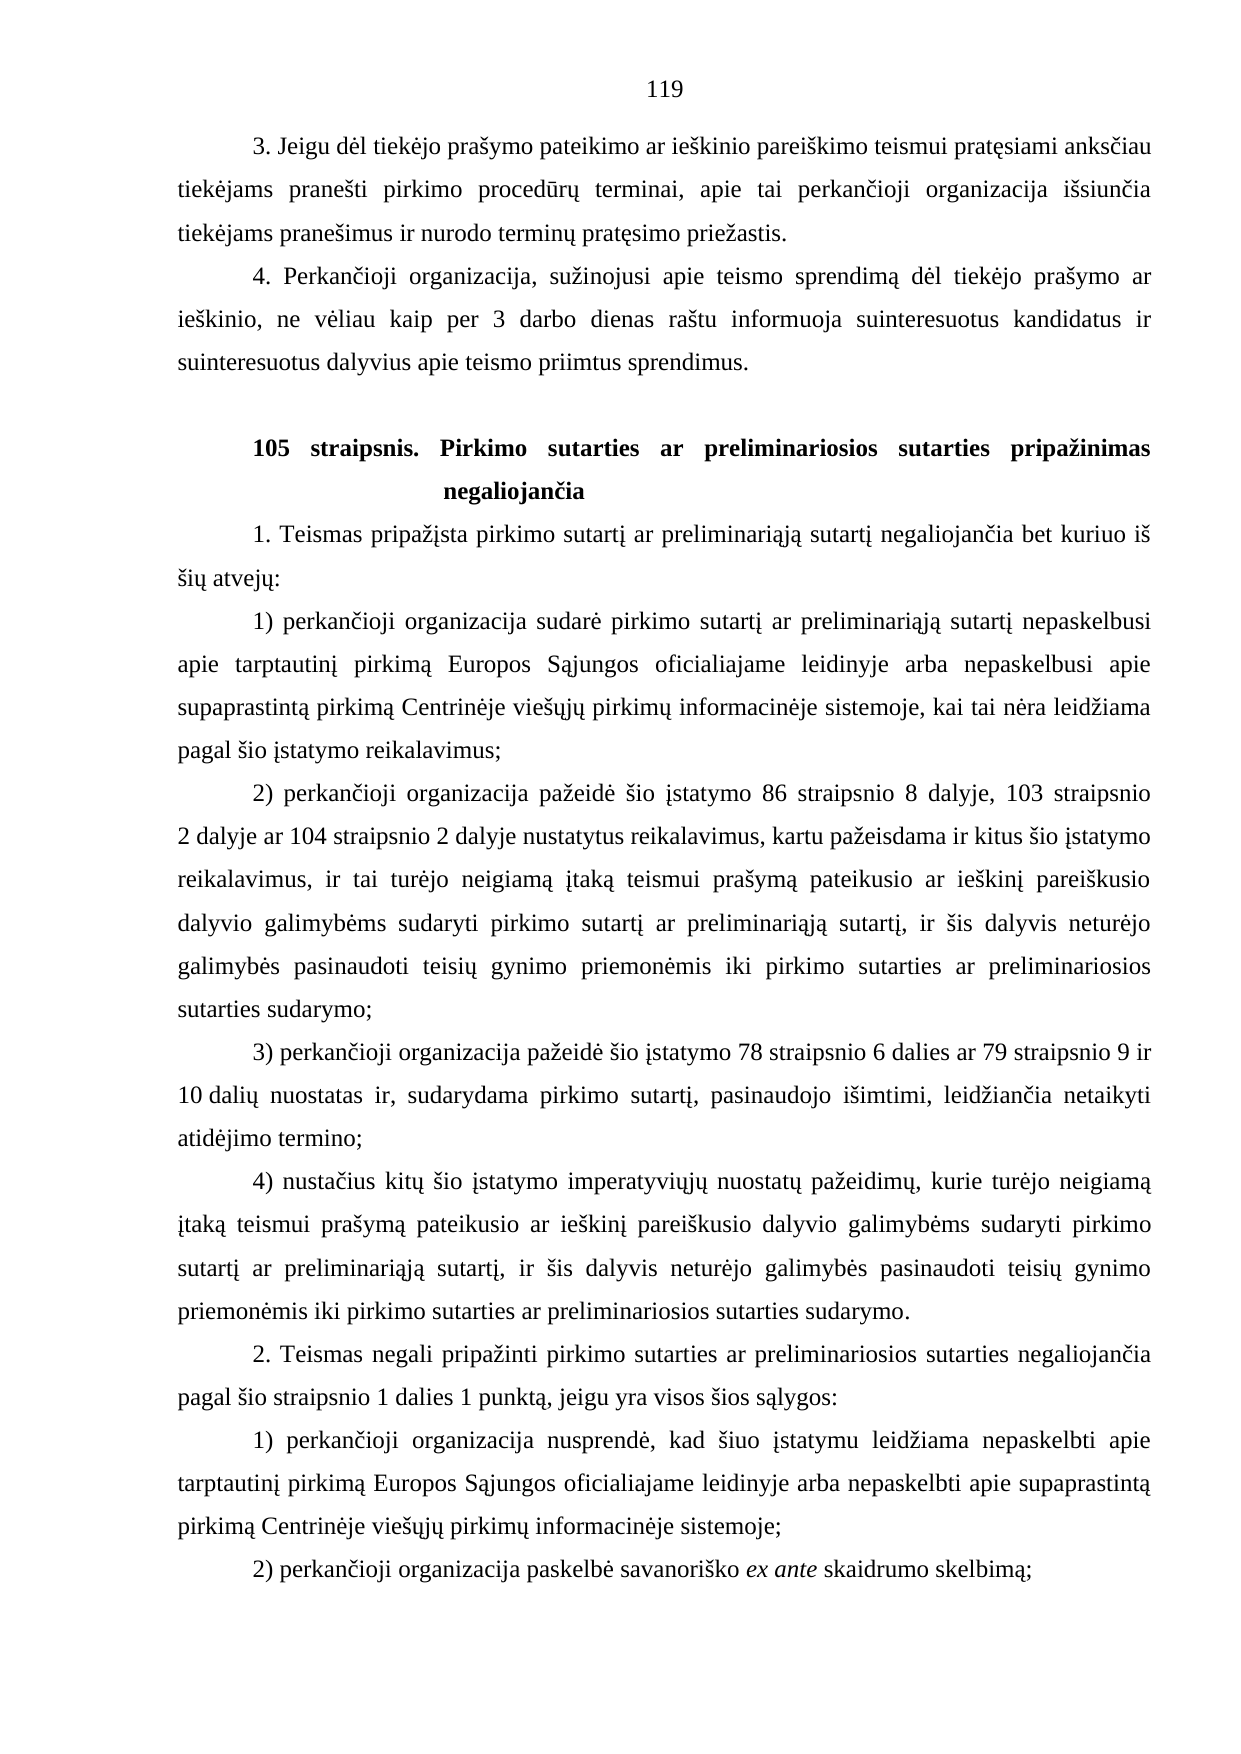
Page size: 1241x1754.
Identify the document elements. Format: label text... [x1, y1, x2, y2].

text 3. Jeigu dėl tiekėjo prašymo pateikimo ar ieškinio pareiškimo teismui pratęsiami anksčiau tiekėjams pranešti pirkimo procedūrų terminai, apie tai perkančioji organizacija išsiunčia tiekėjams pranešimus ir nurodo terminų pratęsimo priežastis. [177, 131, 1152, 246]
text 3) perkančioji organizacija pažeidė šio įstatymo 78 straipsnio 6 dalies ar 79 straipsnio 9 ir 10 dalių nuostatas ir, sudarydama pirkimo sutartį, pasinaudojo išimtimi, leidžiančia netaikyti atidėjimo termino; [177, 1037, 1152, 1152]
text 4. Perkančioji organizacija, sužinojusi apie teismo sprendimą dėl tiekėjo prašymo ar ieškinio, ne vėliau kaip per 3 darbo dienas raštu informuoja suinteresuotus kandidatus ir suinteresuotus dalyvius apie teismo priimtus sprendimus. [177, 261, 1152, 376]
text 2) perkančioji organizacija paskelbė savanoriško ex ante skaidrumo skelbimą; [177, 1554, 1152, 1583]
text 105 straipsnis. Pirkimo sutarties ar preliminariosios sutarties pripažinimas negaliojančia [252, 433, 1152, 505]
text 1. Teismas pripažįsta pirkimo sutartį ar preliminariąją sutartį negaliojančia bet kuriuo iš šių atvejų: [177, 519, 1152, 591]
text 4) nustačius kitų šio įstatymo imperatyviųjų nuostatų pažeidimų, kurie turėjo neigiamą įtaką teismui prašymą pateikusio ar ieškinį pareiškusio dalyvio galimybėms sudaryti pirkimo sutartį ar preliminariąją sutartį, ir šis dalyvis neturėjo galimybės pasinaudoti teisių gynimo priemonėmis iki pirkimo sutarties ar preliminariosios sutarties sudarymo. [177, 1166, 1152, 1324]
text 1) perkančioji organizacija sudarė pirkimo sutartį ar preliminariąją sutartį nepaskelbusi apie tarptautinį pirkimą Europos Sąjungos oficialiajame leidinyje arba nepaskelbusi apie supaprastintą pirkimą Centrinėje viešųjų pirkimų informacinėje sistemoje, kai tai nėra leidžiama pagal šio įstatymo reikalavimus; [177, 606, 1152, 764]
text 2) perkančioji organizacija pažeidė šio įstatymo 86 straipsnio 8 dalyje, 103 straipsnio 2 dalyje ar 104 straipsnio 2 dalyje nustatytus reikalavimus, kartu pažeisdama ir kitus šio įstatymo reikalavimus, ir tai turėjo neigiamą įtaką teismui prašymą pateikusio ar ieškinį pareiškusio dalyvio galimybėms sudaryti pirkimo sutartį ar preliminariąją sutartį, ir šis dalyvis neturėjo galimybės pasinaudoti teisių gynimo priemonėmis iki pirkimo sutarties ar preliminariosios sutarties sudarymo; [177, 778, 1152, 1023]
text 1) perkančioji organizacija nusprendė, kad šiuo įstatymu leidžiama nepaskelbti apie tarptautinį pirkimą Europos Sąjungos oficialiajame leidinyje arba nepaskelbti apie supaprastintą pirkimą Centrinėje viešųjų pirkimų informacinėje sistemoje; [177, 1425, 1152, 1540]
text 2. Teismas negali pripažinti pirkimo sutarties ar preliminariosios sutarties negaliojančia pagal šio straipsnio 1 dalies 1 punktą, jeigu yra visos šios sąlygos: [177, 1339, 1152, 1411]
